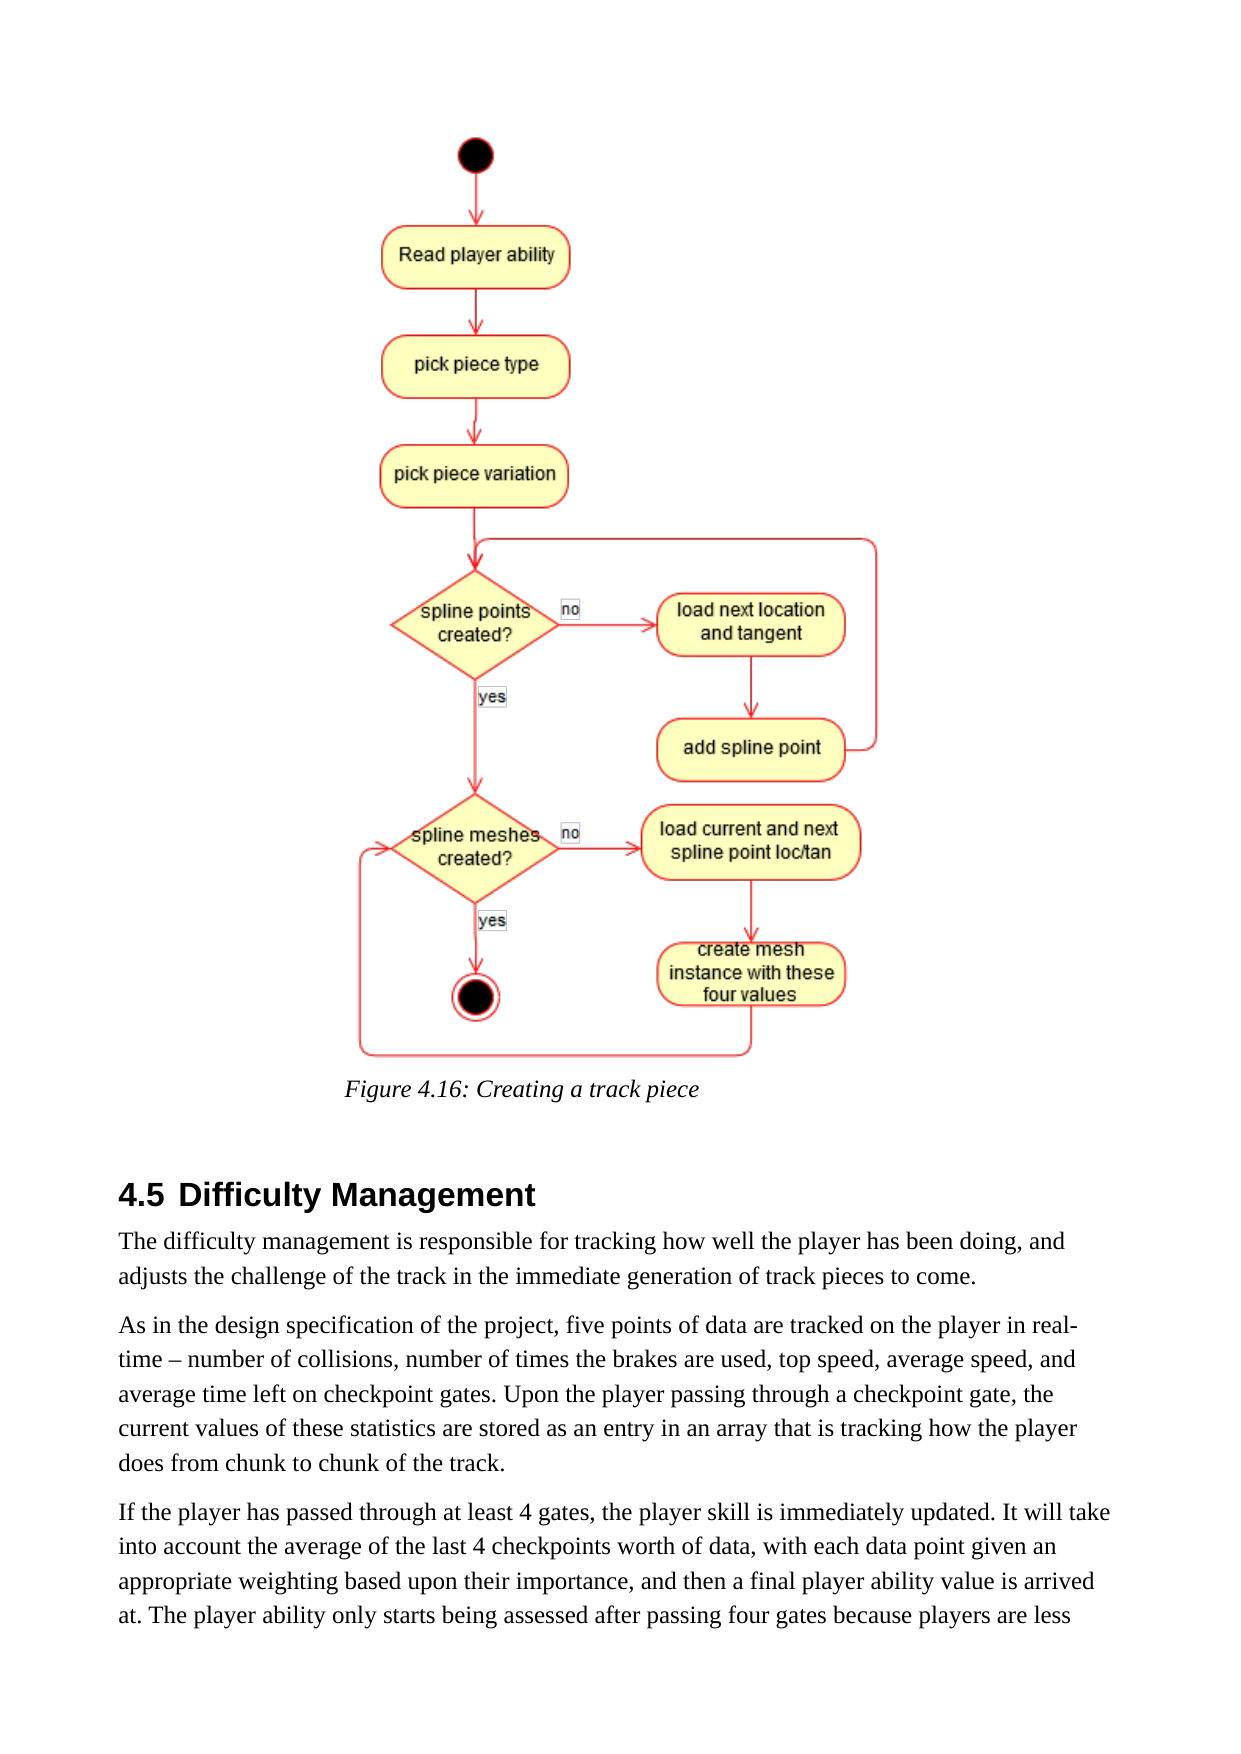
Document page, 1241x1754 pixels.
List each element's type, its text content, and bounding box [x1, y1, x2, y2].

text If the player has passed through at least 4 gates, the player skill is immediately updated. It will take into account the average of the last 4 checkpoints worth of data, with each data point given an appropriate weighting based upon their importance, and then a final player ability value is arrived at. The player ability only starts being assessed after passing four gates because players are less [118, 1497, 1122, 1629]
text As in the design specification of the project, five points of data are tracked on the player in real-time – number of collisions, number of times the brakes are used, top speed, average speed, and average time left on checkpoint gates. Upon the player passing through a checkpoint gate, the current values of these statistics are stored as an entry in an array that is tracking how the player does from chunk to chunk of the track. [118, 1310, 1122, 1476]
text The difficulty management is responsible for tracking how well the player has been doing, and adjusts the challenge of the track in the immediate generation of track pieces to come. [118, 1226, 1122, 1289]
subtitle Difficulty Management [118, 1175, 1122, 1214]
text Figure 4.16: Creating a track piece [344, 131, 896, 1103]
